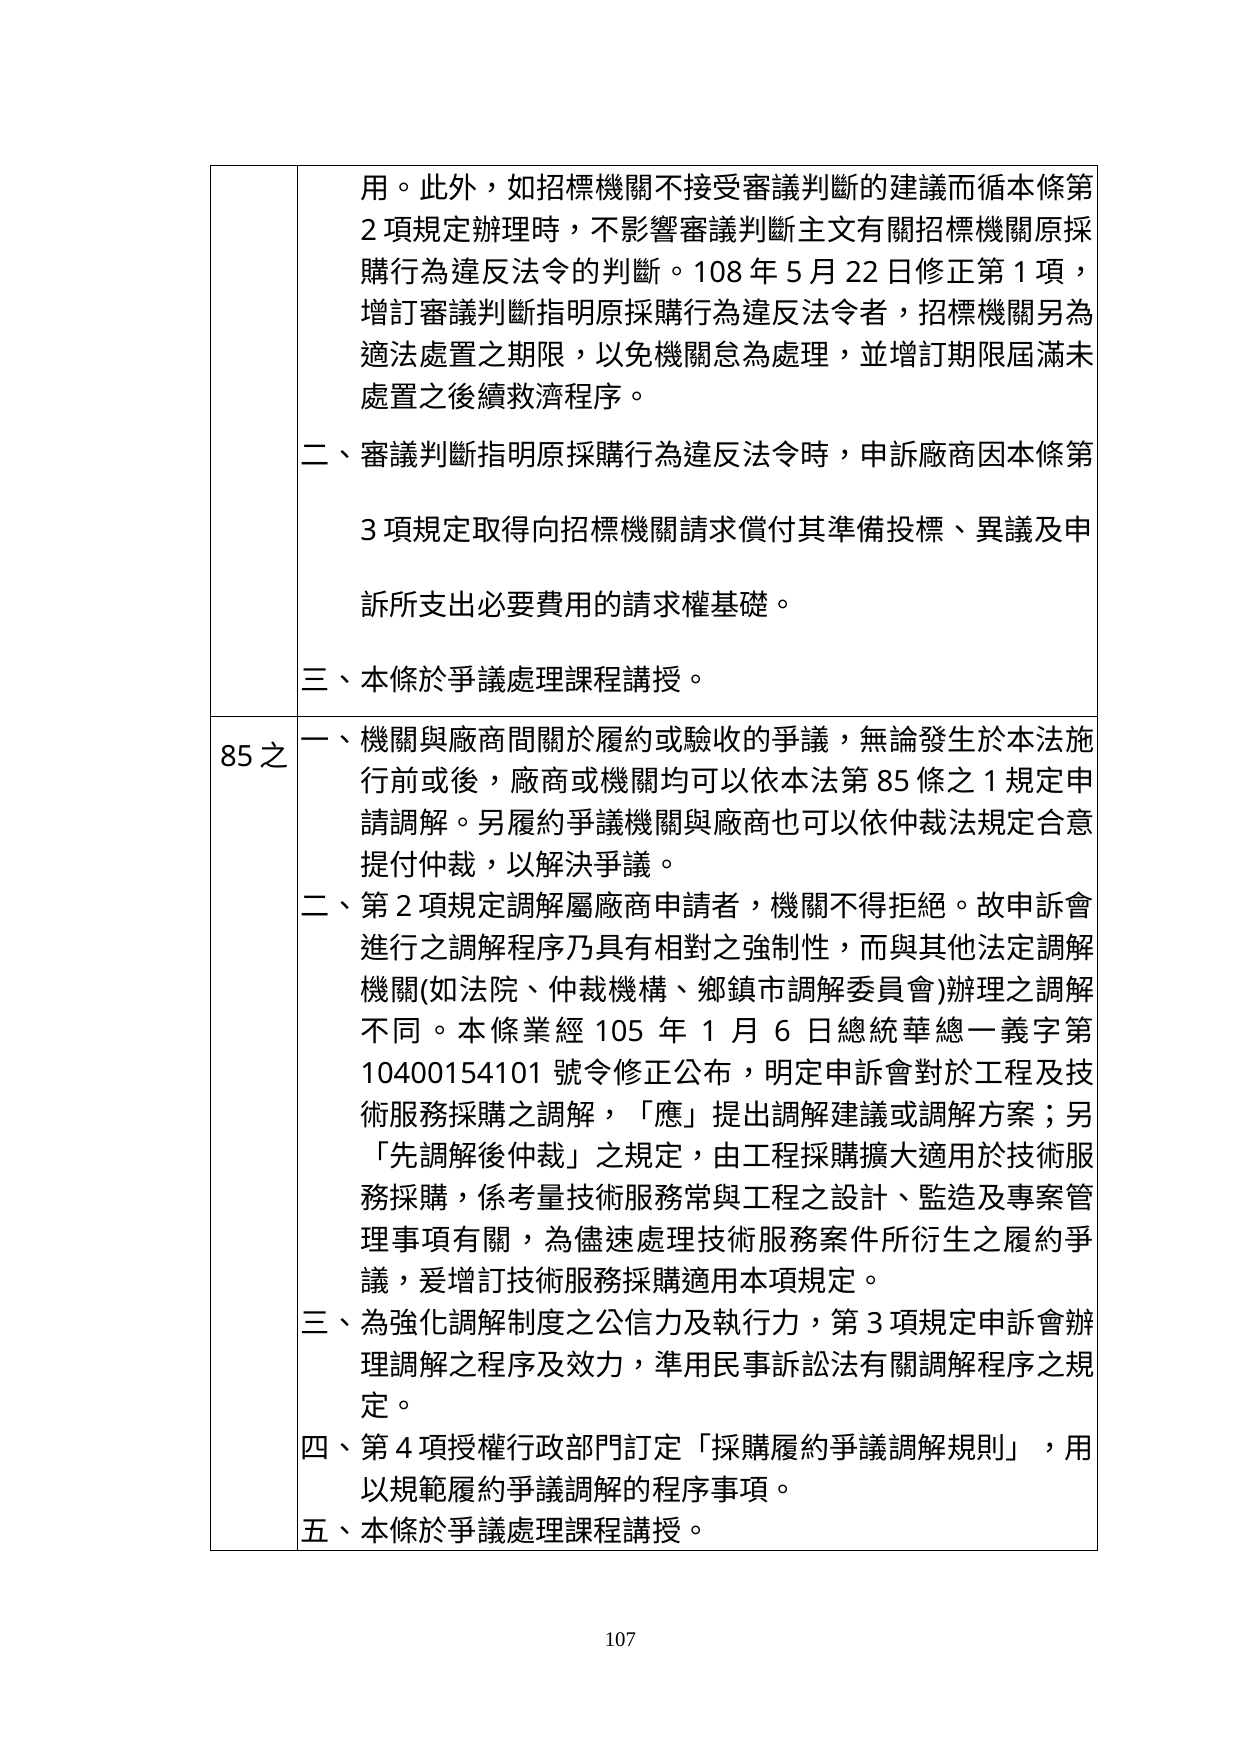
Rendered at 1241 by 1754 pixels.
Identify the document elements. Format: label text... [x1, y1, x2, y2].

table_cell [211, 166, 297, 716]
table_cell 85之1 [211, 717, 297, 1550]
table_cell 用。此外，如招標機關不接受審議判斷的建議而循本條第2項規定辦理時，不影響審議判斷主文有關招標機關原採購行為違反法令的判斷。108年5月22日修正第1項，增訂審議判斷指明原採購行為違反法令者，招標機關另為適法處置之期限，以免機關怠為處理，並增訂期限屆滿未處置之後續救濟程序。 審議判斷指明原採購行為違反法令時，申訴廠商因本條第3項規定取得向招標機關請求償付其準備投標、異議及申訴所支出必要費用的請求權基礎。 本條於爭議處理課程講授。 [298, 166, 1097, 716]
table_cell 機關與廠商間關於履約或驗收的爭議，無論發生於本法施行前或後，廠商或機關均可以依本法第85條之1規定申請調解。另履約爭議機關與廠商也可以依仲裁法規定合意提付仲裁，以解決爭議。 第2項規定調解屬廠商申請者，機關不得拒絕。故申訴會進行之調解程序乃具有相對之強制性，而與其他法定調解機關(如法院、仲裁機構、鄉鎮市調解委員會)辦理之調解不同。本條業經105 年 1 月 6 日總統華總一義字第 10400154101 號令修正公布，明定申訴會對於工程及技術服務採購之調解，「應」提出調解建議或調解方案；另「先調解後仲裁」之規定，由工程採購擴大適用於技術服務採購，係考量技術服務常與工程之設計、監造及專案管理事項有關，為儘速處理技術服務案件所衍生之履約爭議，爰增訂技術服務採購適用本項規定。 為強化調解制度之公信力及執行力，第3項規定申訴會辦理調解之程序及效力，準用民事訴訟法有關調解程序之規定。 第4項授權行政部門訂定「採購履約爭議調解規則」，用以規範履約爭議調解的程序事項。 本條於爭議處理課程講授。 [298, 717, 1097, 1550]
